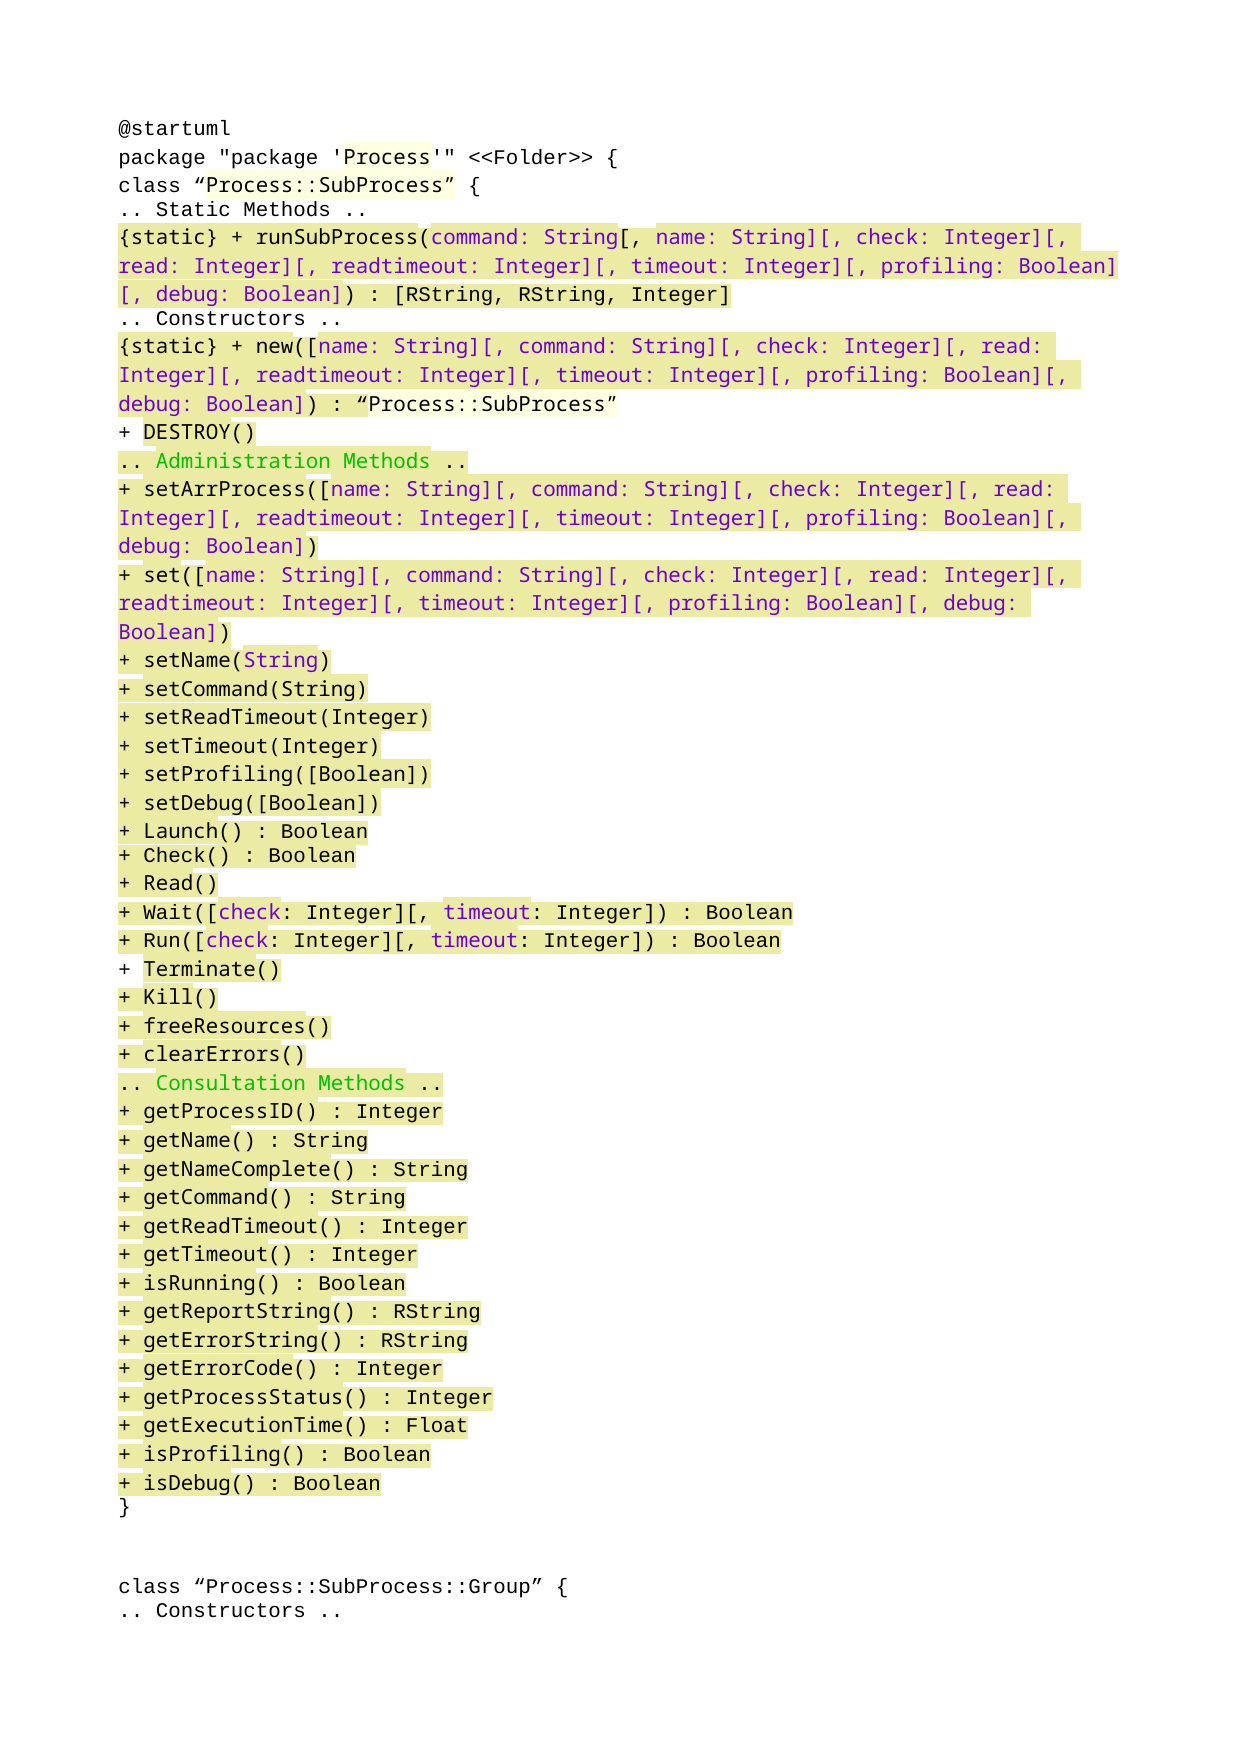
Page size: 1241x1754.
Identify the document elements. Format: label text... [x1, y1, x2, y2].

text + getTimeout() : Integer [118, 1239, 1122, 1268]
text + isRunning() : Boolean [118, 1268, 1122, 1296]
text + Kill() [118, 982, 1122, 1011]
text + isProfiling() : Boolean [118, 1439, 1122, 1468]
text + getReportString() : RString [118, 1296, 1122, 1325]
text + getProcessID() : Integer [118, 1097, 1122, 1125]
text + getReadTimeout() : Integer [118, 1211, 1122, 1239]
text + setName(String) [118, 645, 1122, 674]
text + setProfiling([Boolean]) [118, 759, 1122, 788]
text + setDebug([Boolean]) [118, 788, 1122, 816]
text + getName() : String [118, 1125, 1122, 1154]
text + setArrProcess([name: String][, command: String][, check: Integer][, read: Integer][, readtimeout: Integer][, timeout: Integer][, profiling: Boolean][, debug: Boolean]) [118, 474, 1122, 560]
text + getCommand() : String [118, 1182, 1122, 1211]
text + Read() [118, 868, 1122, 897]
text + Launch() : Boolean [118, 816, 1122, 845]
text {static} + runSubProcess(command: String[, name: String][, check: Integer][, read: Integer][, readtimeout: Integer][, timeout: Integer][, profiling: Boolean][, debug: Boolean]) : [RString, RString, Integer] [118, 222, 1122, 308]
text } [118, 1496, 1122, 1520]
text + getErrorString() : RString [118, 1325, 1122, 1353]
text + Check() : Boolean [118, 845, 1122, 868]
text @startuml [118, 118, 1122, 142]
text .. Consultation Methods .. [118, 1068, 1122, 1097]
text + getErrorCode() : Integer [118, 1353, 1122, 1382]
text + setCommand(String) [118, 674, 1122, 702]
text class “Process::SubProcess::Group” { [118, 1577, 1122, 1600]
text + clearErrors() [118, 1039, 1122, 1068]
text + getProcessStatus() : Integer [118, 1382, 1122, 1411]
text + getExecutionTime() : Float [118, 1411, 1122, 1439]
text + isDebug() : Boolean [118, 1468, 1122, 1496]
text + Run([check: Integer][, timeout: Integer]) : Boolean [118, 925, 1122, 954]
text + getNameComplete() : String [118, 1154, 1122, 1182]
text .. Static Methods .. [118, 199, 1122, 222]
text + Terminate() [118, 954, 1122, 982]
text + setReadTimeout(Integer) [118, 702, 1122, 731]
text class “Process::SubProcess” { [118, 170, 1122, 199]
text {static} + new([name: String][, command: String][, check: Integer][, read: Integer][, readtimeout: Integer][, timeout: Integer][, profiling: Boolean][, debug: Boolean]) : “Process::SubProcess” [118, 332, 1122, 417]
text + Wait([check: Integer][, timeout: Integer]) : Boolean [118, 897, 1122, 925]
text package "package 'Process'" <<Folder>> { [118, 142, 1122, 170]
text + DESTROY() [118, 417, 1122, 446]
text + setTimeout(Integer) [118, 731, 1122, 759]
text .. Constructors .. [118, 308, 1122, 332]
text .. Constructors .. [118, 1600, 1122, 1624]
text + freeResources() [118, 1011, 1122, 1039]
text .. Administration Methods .. [118, 446, 1122, 474]
text + set([name: String][, command: String][, check: Integer][, read: Integer][, readtimeout: Integer][, timeout: Integer][, profiling: Boolean][, debug: Boolean]) [118, 560, 1122, 645]
